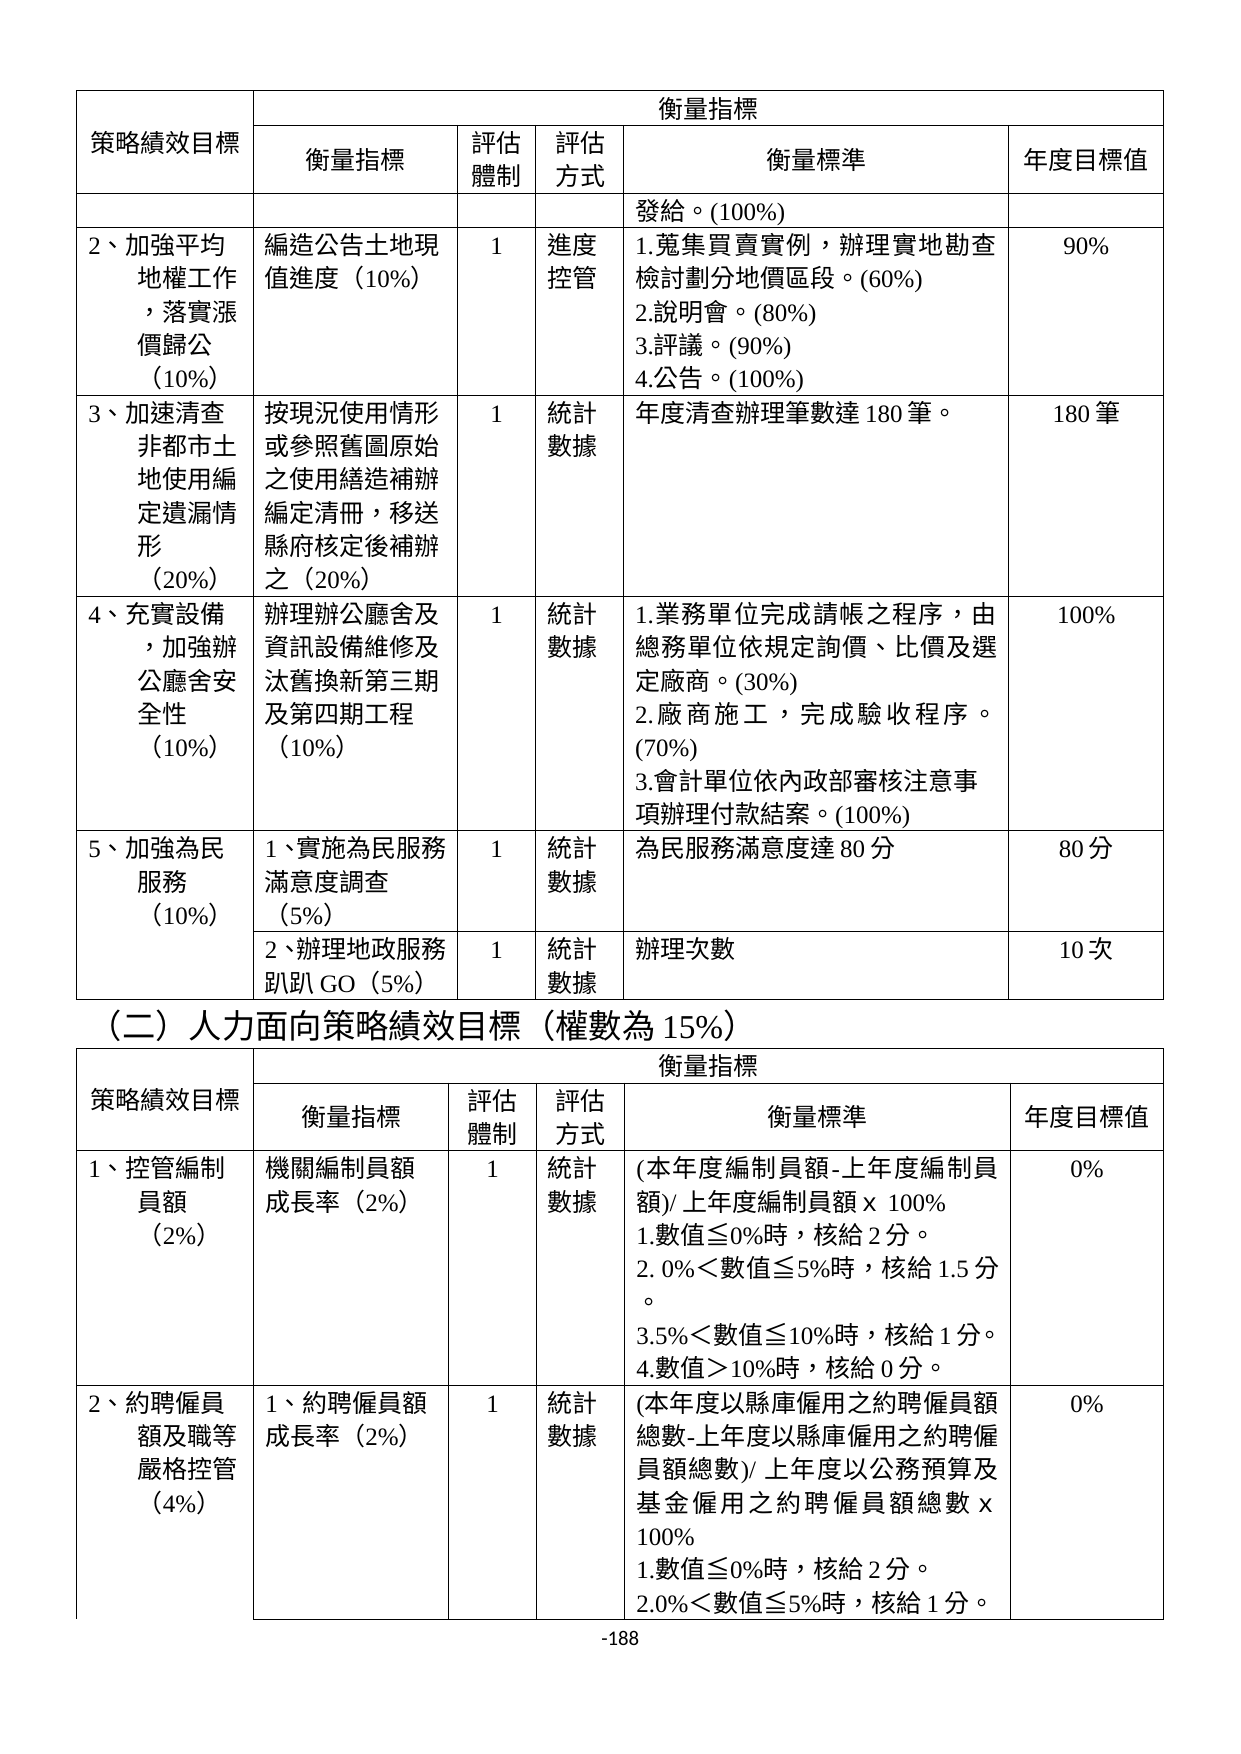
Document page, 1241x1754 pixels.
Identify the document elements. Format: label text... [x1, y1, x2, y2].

table_cell 1 [449, 1151, 536, 1384]
table_cell 加強為民服務（10%） [77, 831, 253, 931]
table_cell 衡量指標 [254, 1084, 448, 1150]
table_cell 0% [1011, 1386, 1163, 1619]
table_cell 辦理辦公廳舍及資訊設備維修及汰舊換新第三期及第四期工程（10%） [254, 597, 457, 830]
table_cell 編造公告土地現值進度（10%） [254, 228, 457, 394]
table_cell 進度控管 [536, 228, 623, 394]
table_header 衡量指標 [254, 91, 1163, 125]
table_cell (本年度以縣庫僱用之約聘僱員額總數-上年度以縣庫僱用之約聘僱員額總數)/ 上年度以公務預算及基金僱用之約聘僱員額總數ｘ100% 1.數值≦0%時，核給2分。 2.0%＜數值≦5%時，核給1分。 [625, 1386, 1010, 1619]
table_cell 衡量標準 [624, 126, 1008, 192]
table_cell 1.蒐集買賣實例，辦理實地勘查檢討劃分地價區段。(60%) 2.說明會。(80%) 3.評議。(90%) 4.公告。(100%) [624, 228, 1008, 394]
table_cell 評估方式 [537, 1084, 624, 1150]
table_cell 2、辦理地政服務趴趴GO（5%） [254, 932, 457, 999]
table_cell 機關編制員額成長率（2%） [254, 1151, 448, 1384]
table_cell 統計數據 [536, 396, 623, 596]
table_cell 1 [458, 932, 535, 999]
table_cell (本年度編制員額-上年度編制員額)/ 上年度編制員額ｘ100% 1.數值≦0%時，核給2分。 2. 0%＜數值≦5%時，核給1.5分。 3.5%＜數值≦10%時，核給1分。 4.數值＞10%時，核給0分。 [625, 1151, 1010, 1384]
table_cell 評估方式 [536, 126, 623, 192]
table_cell 為民服務滿意度達80分 [624, 831, 1008, 931]
table_cell 1 [449, 1386, 536, 1619]
text （二）人力面向策略績效目標（權數為15%） [88, 1000, 1152, 1048]
table_header 策略績效目標 [77, 91, 253, 192]
table_cell 統計數據 [537, 1151, 624, 1384]
table_cell 年度目標值 [1009, 126, 1163, 192]
table_cell 衡量指標 [254, 126, 457, 192]
table_cell 衡量標準 [625, 1084, 1010, 1150]
table_cell 1 [458, 396, 535, 596]
table_cell 1、實施為民服務滿意度調查（5%） [254, 831, 457, 931]
table_cell 統計數據 [536, 597, 623, 830]
table_cell 180筆 [1009, 396, 1163, 596]
table_cell 年度目標值 [1011, 1084, 1163, 1150]
table_cell [77, 931, 253, 999]
table_cell 1、約聘僱員額成長率（2%） [254, 1386, 448, 1619]
table_cell [536, 194, 623, 227]
table_cell 辦理次數 [624, 932, 1008, 999]
table_header 策略績效目標 [77, 1049, 253, 1150]
table_cell [458, 194, 535, 227]
table_cell 1 [458, 597, 535, 830]
table_cell 統計數據 [536, 831, 623, 931]
table_cell 1.業務單位完成請帳之程序，由總務單位依規定詢價、比價及選定廠商。(30%) 2.廠商施工，完成驗收程序。(70%) 3.會計單位依內政部審核注意事項辦理付款結案。(100%) [624, 597, 1008, 830]
table_cell 評估體制 [449, 1084, 536, 1150]
table_cell 加速清查非都市土地使用編定遺漏情形（20%） [77, 396, 253, 596]
table_cell 100% [1009, 597, 1163, 830]
table_cell 10次 [1009, 932, 1163, 999]
table_cell 充實設備，加強辦公廳舍安全性（10%） [77, 597, 253, 830]
table_cell 1 [458, 228, 535, 394]
table_cell 加強平均地權工作，落實漲價歸公（10%） [77, 228, 253, 394]
table_cell 評估體制 [458, 126, 535, 192]
table_cell 80分 [1009, 831, 1163, 931]
table_cell 約聘僱員額及職等嚴格控管（4%） [77, 1386, 253, 1619]
table_cell 年度清查辦理筆數達180筆。 [624, 396, 1008, 596]
table_cell 0% [1011, 1151, 1163, 1384]
table_cell [1009, 194, 1163, 227]
table_cell 控管編制員額（2%） [77, 1151, 253, 1384]
table_cell 統計數據 [537, 1386, 624, 1619]
table_cell [77, 194, 253, 227]
table_cell 統計數據 [536, 932, 623, 999]
table_cell 90% [1009, 228, 1163, 394]
table_cell [254, 194, 457, 227]
table_cell 按現況使用情形或參照舊圖原始之使用繕造補辦編定清冊，移送縣府核定後補辦之（20%） [254, 396, 457, 596]
table_header 衡量指標 [254, 1049, 1163, 1082]
table_cell 發給。(100%) [624, 194, 1008, 227]
table_cell 1 [458, 831, 535, 931]
